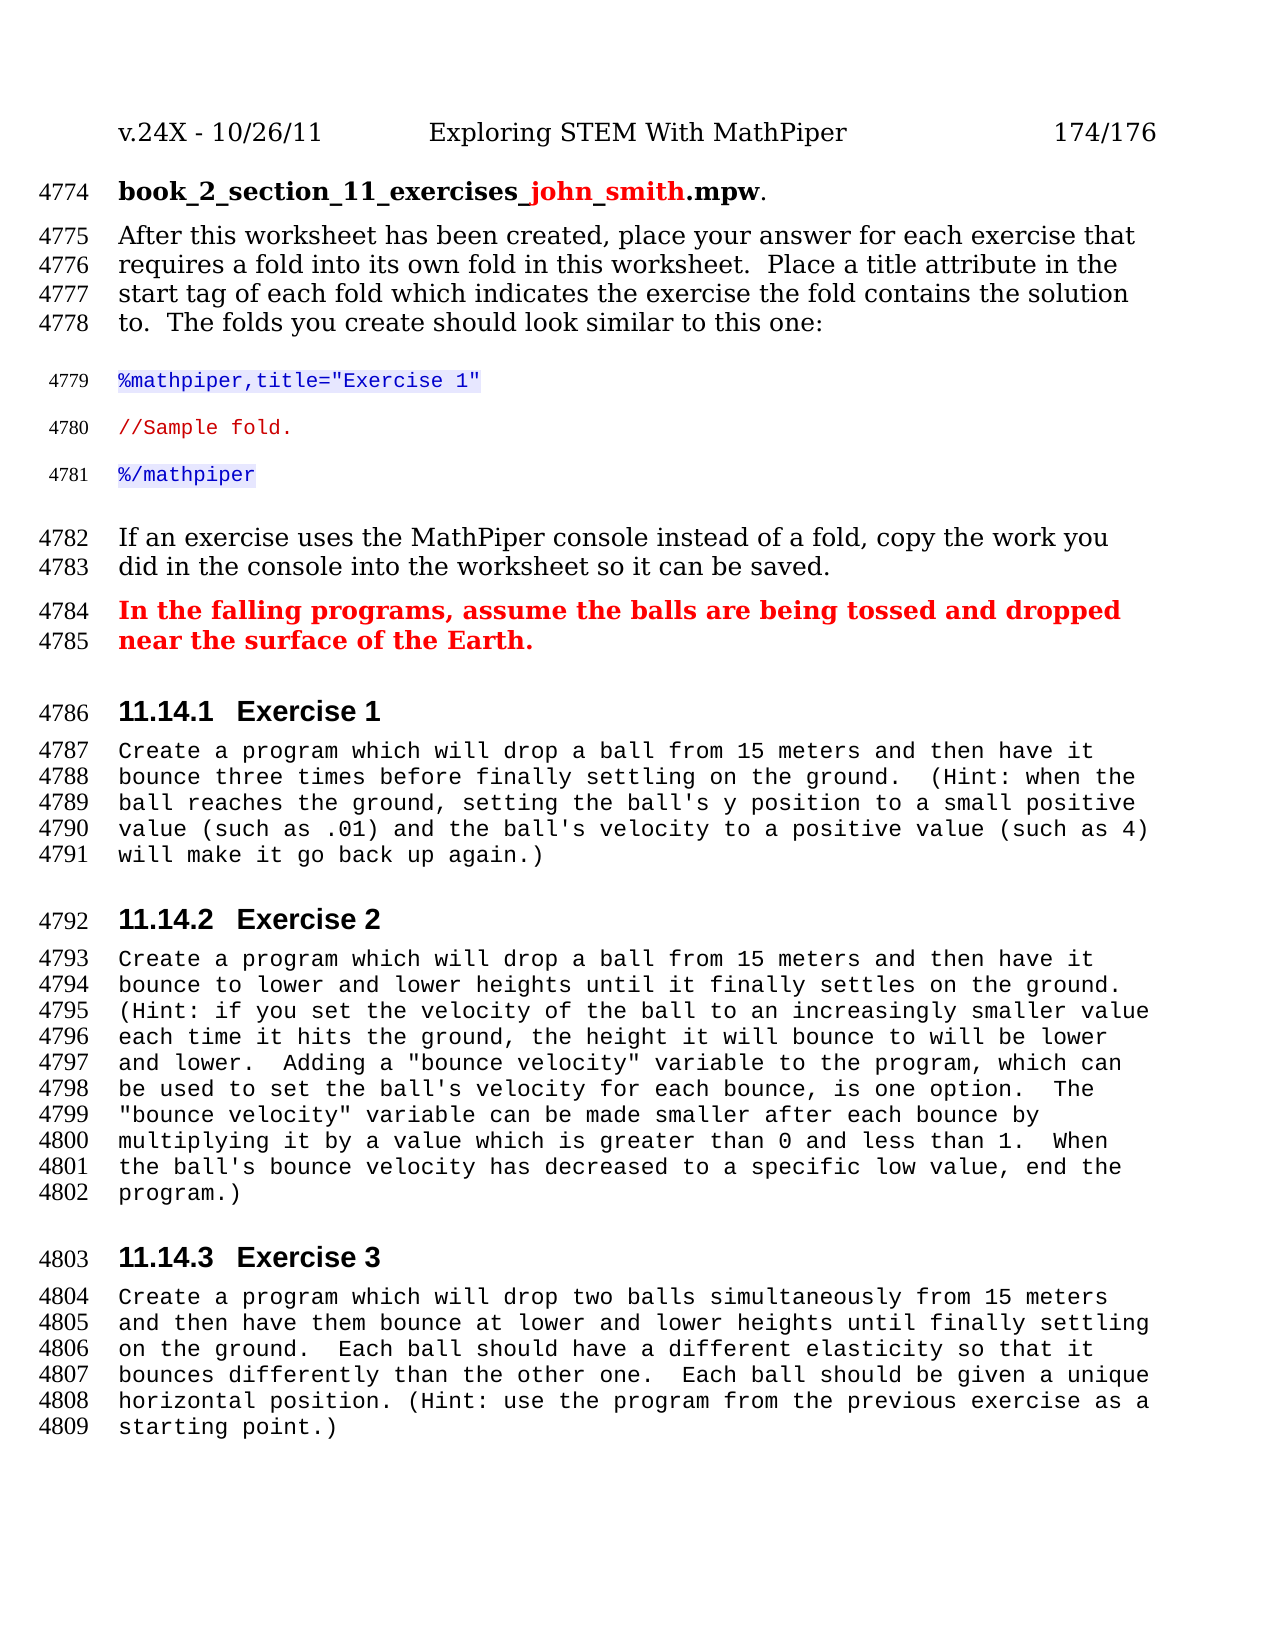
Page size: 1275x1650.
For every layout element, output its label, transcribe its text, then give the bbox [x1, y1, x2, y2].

text Create a program which will drop a ball from 15 meters and then have it bounce three times before finally settling on the ground. (Hint: when the ball reaches the ground, setting the ball's y position to a small positive value (such as .01) and the ball's velocity to a positive value (such as 4) will make it go back up again.) [118, 739, 1157, 869]
subtitle Exercise 3 [118, 1240, 1157, 1274]
text %/mathpiper [118, 464, 1157, 488]
text Create a program which will drop a ball from 15 meters and then have it bounce to lower and lower heights until it finally settles on the ground. (Hint: if you set the velocity of the ball to an increasingly smaller value each time it hits the ground, the height it will bounce to will be lower and lower. Adding a "bounce velocity" variable to the program, which can be used to set the ball's velocity for each bounce, is one option. The "bounce velocity" variable can be made smaller after each bounce by multiplying it by a value which is greater than 0 and less than 1. When the ball's bounce velocity has decreased to a specific low value, end the program.) [118, 948, 1157, 1207]
text In the falling programs, assume the balls are being tossed and dropped near the surface of the Earth. [118, 596, 1157, 655]
text If an exercise uses the MathPiper console instead of a fold, copy the work you did in the console into the worksheet so it can be saved. [118, 523, 1157, 581]
text %mathpiper,title="Exercise 1" [118, 370, 1157, 393]
subtitle Exercise 1 [118, 694, 1157, 728]
text book_2_section_11_exercises_john_smith.mpw. [118, 177, 1157, 206]
subtitle Exercise 2 [118, 902, 1157, 936]
text Create a program which will drop two balls simultaneously from 15 meters and then have them bounce at lower and lower heights until finally settling on the ground. Each ball should have a different elasticity so that it bounces differently than the other one. Each ball should be given a unique horizontal position. (Hint: use the program from the previous exercise as a starting point.) [118, 1286, 1157, 1441]
text //Sample fold. [118, 417, 1157, 441]
text After this worksheet has been created, place your answer for each exercise that requires a fold into its own fold in this worksheet. Place a title attribute in the start tag of each fold which indicates the exercise the fold contains the solution to. The folds you create should look similar to this one: [118, 221, 1157, 338]
